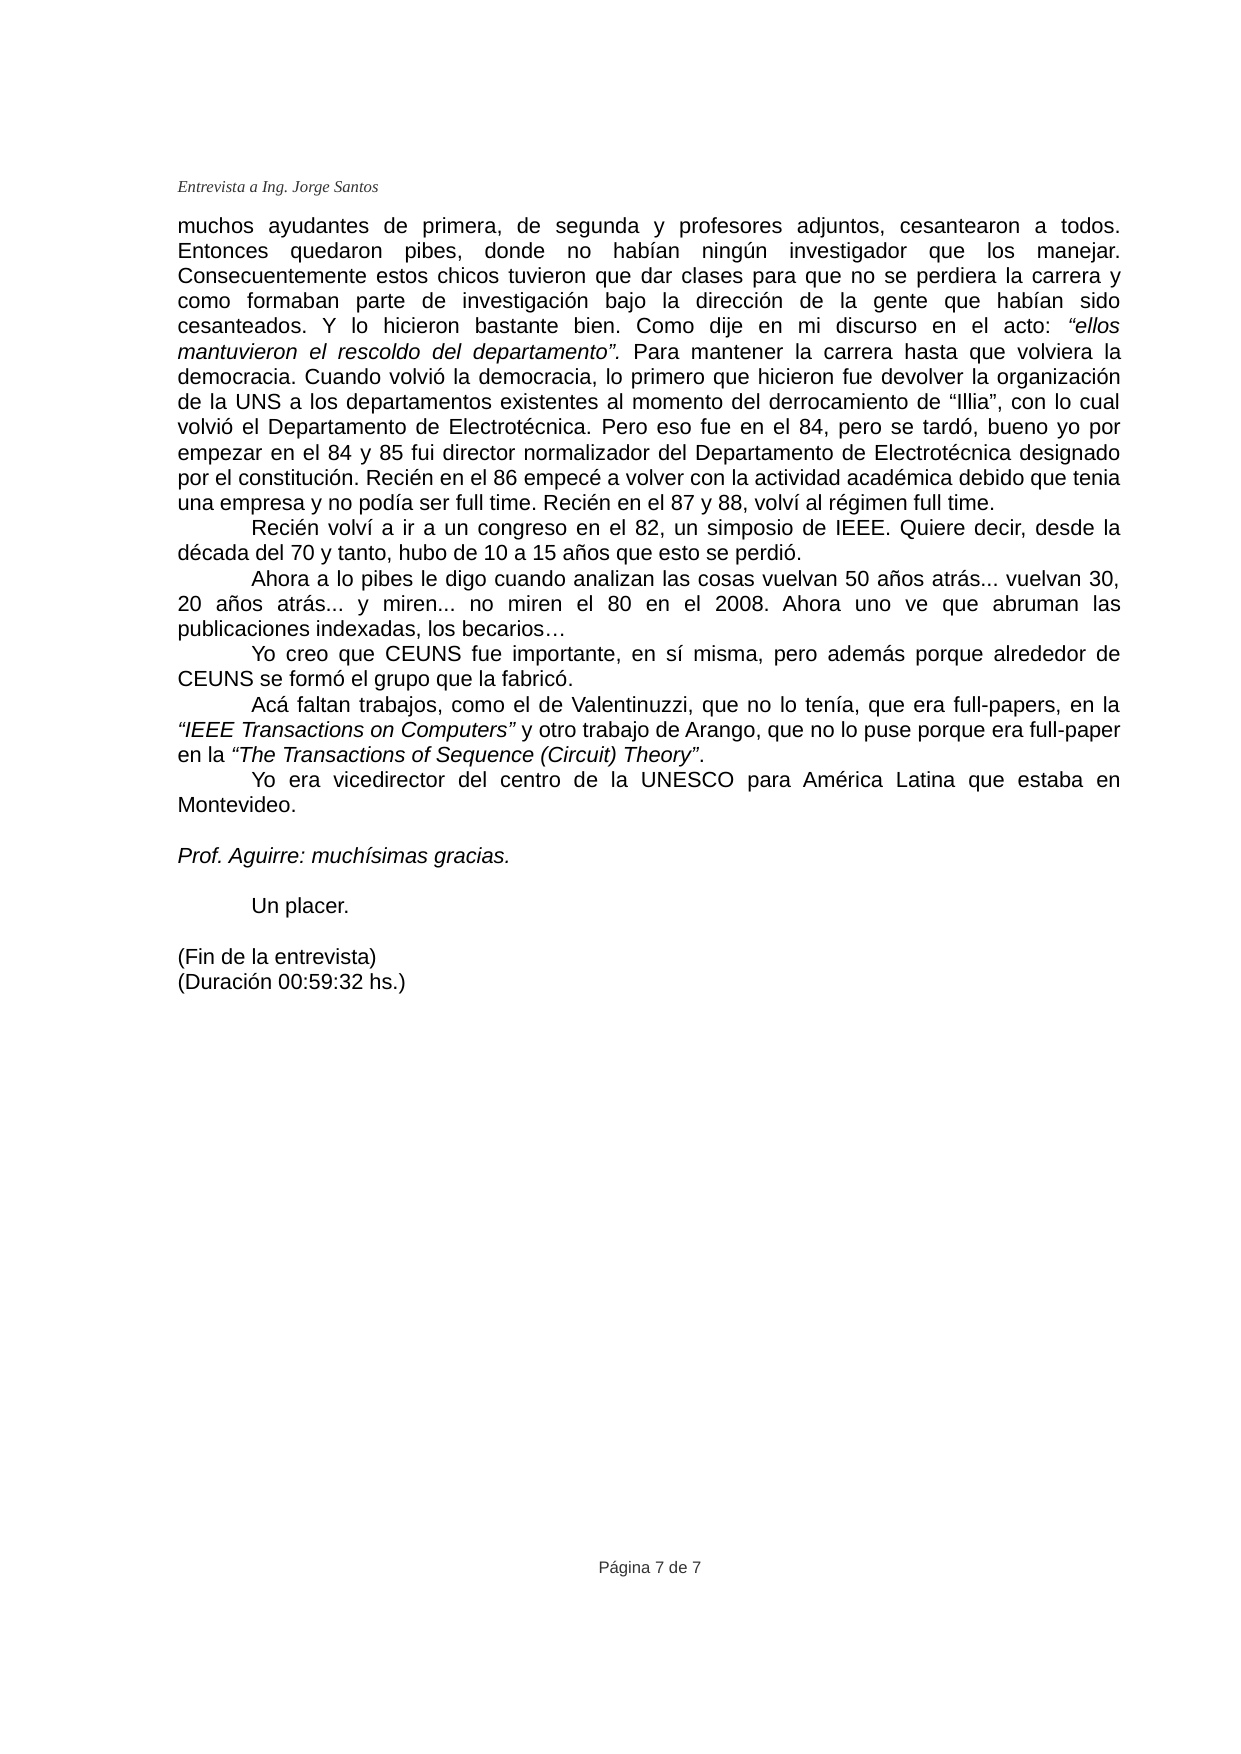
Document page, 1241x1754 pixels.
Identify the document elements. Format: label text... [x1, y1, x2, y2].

text (Duración 00:59:32 hs.) [177, 969, 1122, 994]
text Prof. Aguirre: muchísimas gracias. [177, 843, 1122, 868]
text Yo creo que CEUNS fue importante, en sí misma, pero además porque alrededor de CEUNS se formó el grupo que la fabricó. [177, 641, 1122, 692]
text Ahora a lo pibes le digo cuando analizan las cosas vuelvan 50 años atrás... vuelvan 30, 20 años atrás... y miren... no miren el 80 en el 2008. Ahora uno ve que abruman las publicaciones indexadas, los becarios… [177, 566, 1122, 641]
text (Fin de la entrevista) [177, 944, 1122, 969]
text Recién volví a ir a un congreso en el 82, un simposio de IEEE. Quiere decir, desde la década del 70 y tanto, hubo de 10 a 15 años que esto se perdió. [177, 515, 1122, 566]
text Yo era vicedirector del centro de la UNESCO para América Latina que estaba en Montevideo. [177, 767, 1122, 818]
text Un placer. [177, 893, 1122, 918]
text muchos ayudantes de primera, de segunda y profesores adjuntos, cesantearon a todos. Entonces quedaron pibes, donde no habían ningún investigador que los manejar. Consecuentemente estos chicos tuvieron que dar clases para que no se perdiera la carrera y como formaban parte de investigación bajo la dirección de la gente que habían sido cesanteados. Y lo hicieron bastante bien. Como dije en mi discurso en el acto: “ellos mantuvieron el rescoldo del departamento”. Para mantener la carrera hasta que volviera la democracia. Cuando volvió la democracia, lo primero que hicieron fue devolver la organización de la UNS a los departamentos existentes al momento del derrocamiento de “Illia”, con lo cual volvió el Departamento de Electrotécnica. Pero eso fue en el 84, pero se tardó, bueno yo por empezar en el 84 y 85 fui director normalizador del Departamento de Electrotécnica designado por el constitución. Recién en el 86 empecé a volver con la actividad académica debido que tenia una empresa y no podía ser full time. Recién en el 87 y 88, volví al régimen full time. [177, 213, 1122, 515]
text Acá faltan trabajos, como el de Valentinuzzi, que no lo tenía, que era full-papers, en la “IEEE Transactions on Computers” y otro trabajo de Arango, que no lo puse porque era full-paper en la “The Transactions of Sequence (Circuit) Theory”. [177, 692, 1122, 767]
